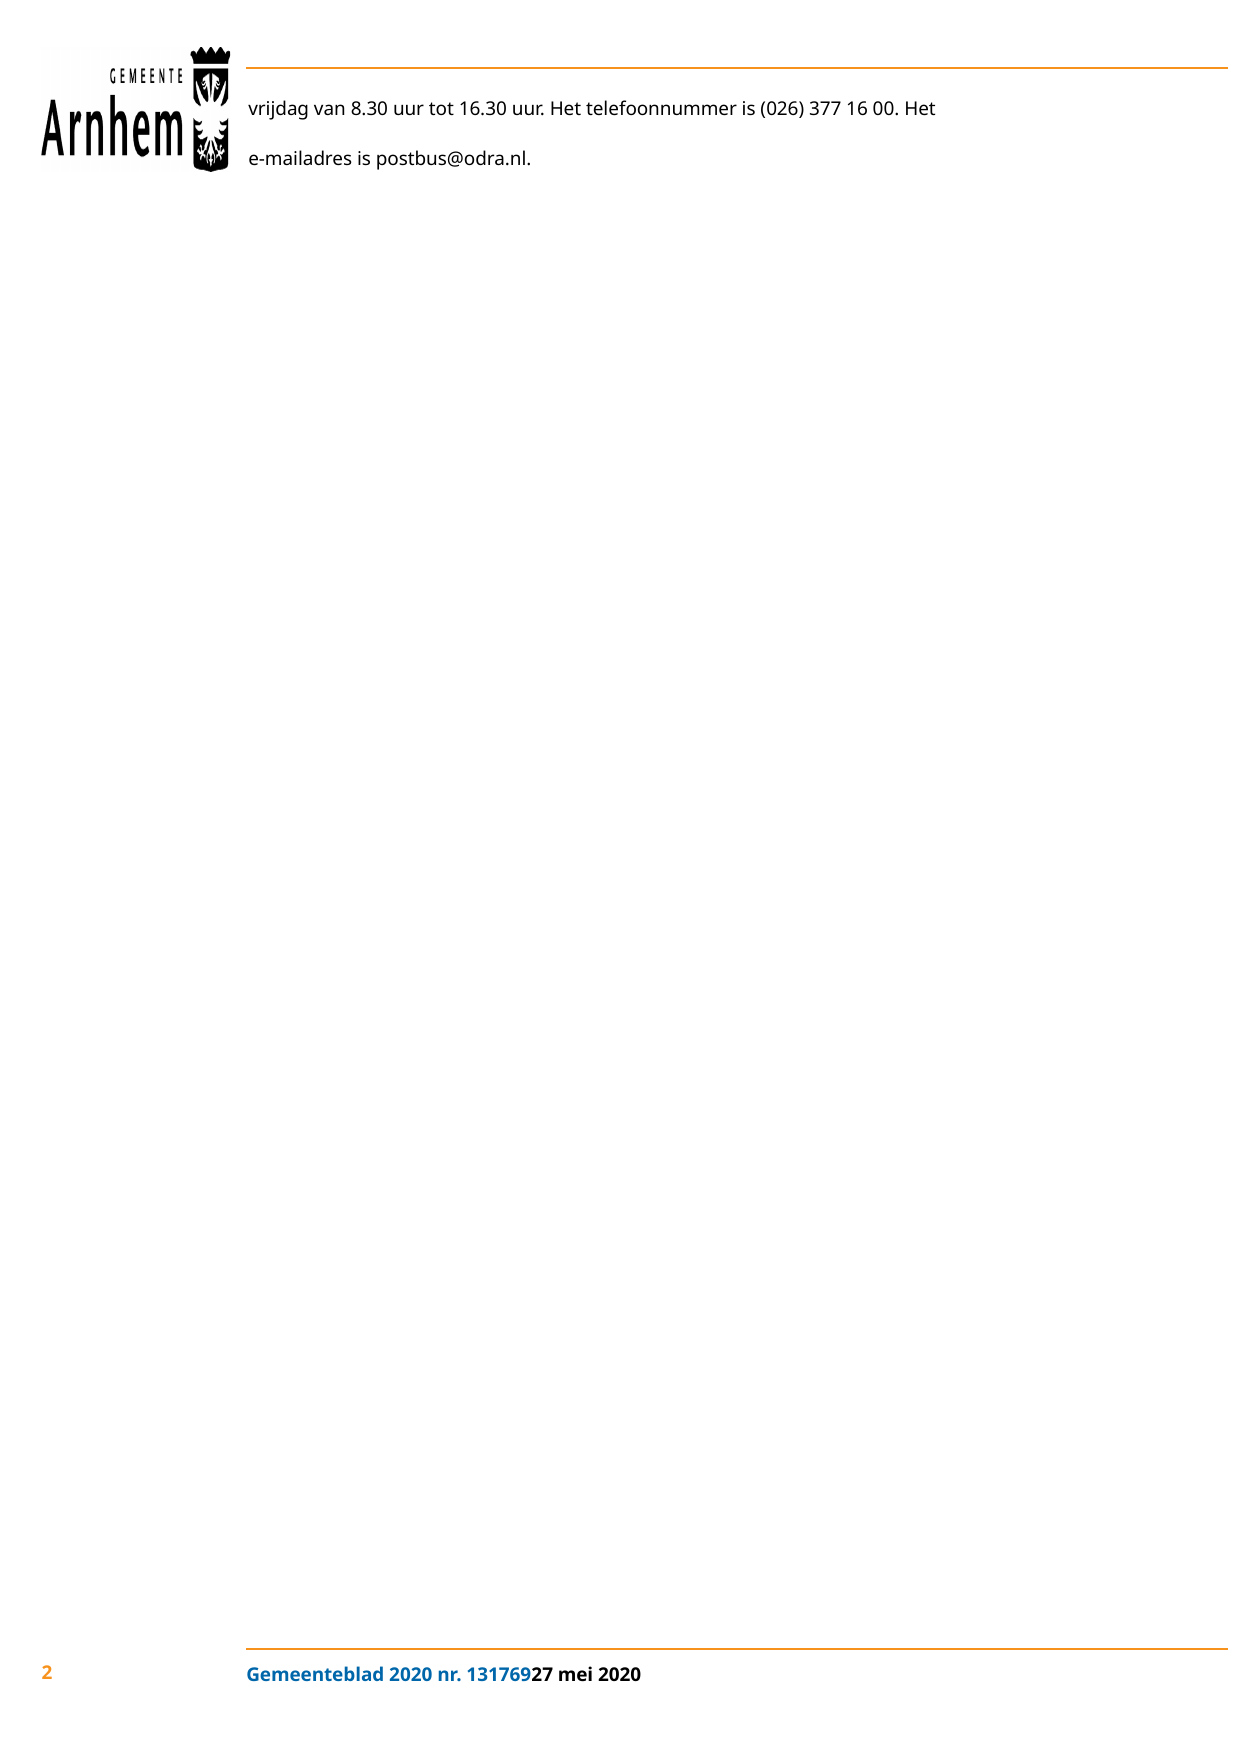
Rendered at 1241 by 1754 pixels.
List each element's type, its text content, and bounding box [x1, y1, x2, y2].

text e-mailadres is postbus@odra.nl. [248, 145, 1152, 171]
picture [41, 47, 231, 172]
text vrijdag van 8.30 uur tot 16.30 uur. Het telefoonnummer is (026) 377 16 00. Het [248, 95, 1152, 121]
